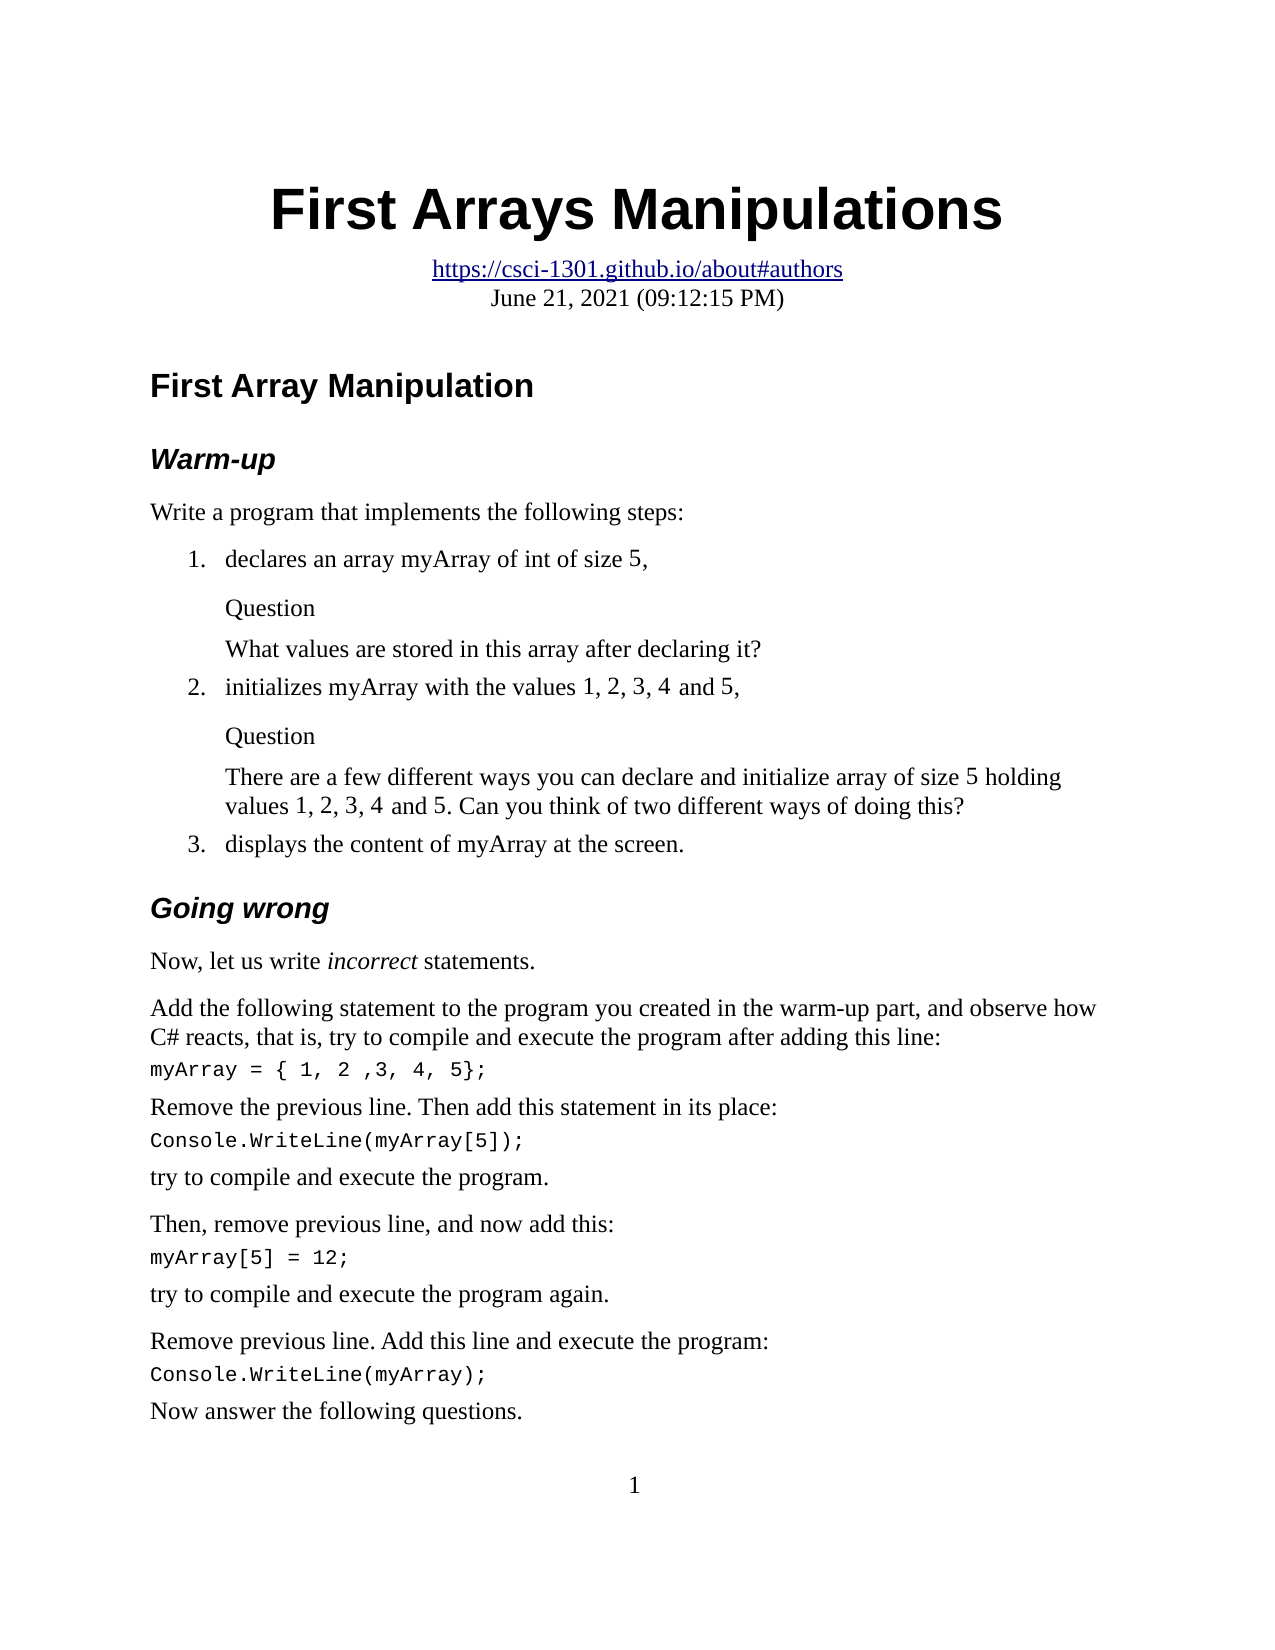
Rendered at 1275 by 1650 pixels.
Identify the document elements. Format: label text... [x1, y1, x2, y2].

title First Arrays Manipulations [150, 175, 1125, 242]
text June 21, 2021 (09:12:15 PM) [150, 283, 1125, 312]
text Add the following statement to the program you created in the warm-up part, and observe how C# reacts, that is, try to compile and execute the program after adding this line: [150, 993, 1125, 1051]
list Question [187, 593, 1125, 622]
list initializes myArray with the values , , , and , [187, 672, 1125, 701]
text myArray = { 1, 2 ,3, 4, 5}; [150, 1059, 1125, 1083]
text Remove the previous line. Then add this statement in its place: [150, 1092, 1125, 1121]
text Console.WriteLine(myArray); [150, 1364, 1125, 1387]
text Console.WriteLine(myArray[5]); [150, 1130, 1125, 1153]
text Write a program that implements the following steps: [150, 497, 1125, 526]
text myArray[5] = 12; [150, 1247, 1125, 1270]
subtitle Warm-up [150, 442, 1125, 476]
subtitle First Array Manipulation [150, 366, 1125, 404]
text Then, remove previous line, and now add this: [150, 1209, 1125, 1238]
text Now answer the following questions. [150, 1396, 1125, 1425]
text try to compile and execute the program. [150, 1162, 1125, 1191]
list declares an array myArray of int of size , [187, 544, 1125, 572]
text try to compile and execute the program again. [150, 1279, 1125, 1308]
list Question [187, 721, 1125, 750]
list What values are stored in this array after declaring it? [187, 634, 1125, 663]
list There are a few different ways you can declare and initialize array of size holding values , , , and . Can you think of two different ways of doing this? [187, 762, 1125, 820]
text https://csci-1301.github.io/about#authors [150, 254, 1125, 283]
subtitle Going wrong [150, 891, 1125, 925]
list displays the content of myArray at the screen. [187, 829, 1125, 857]
text Remove previous line. Add this line and execute the program: [150, 1326, 1125, 1355]
text Now, let us write incorrect statements. [150, 946, 1125, 975]
